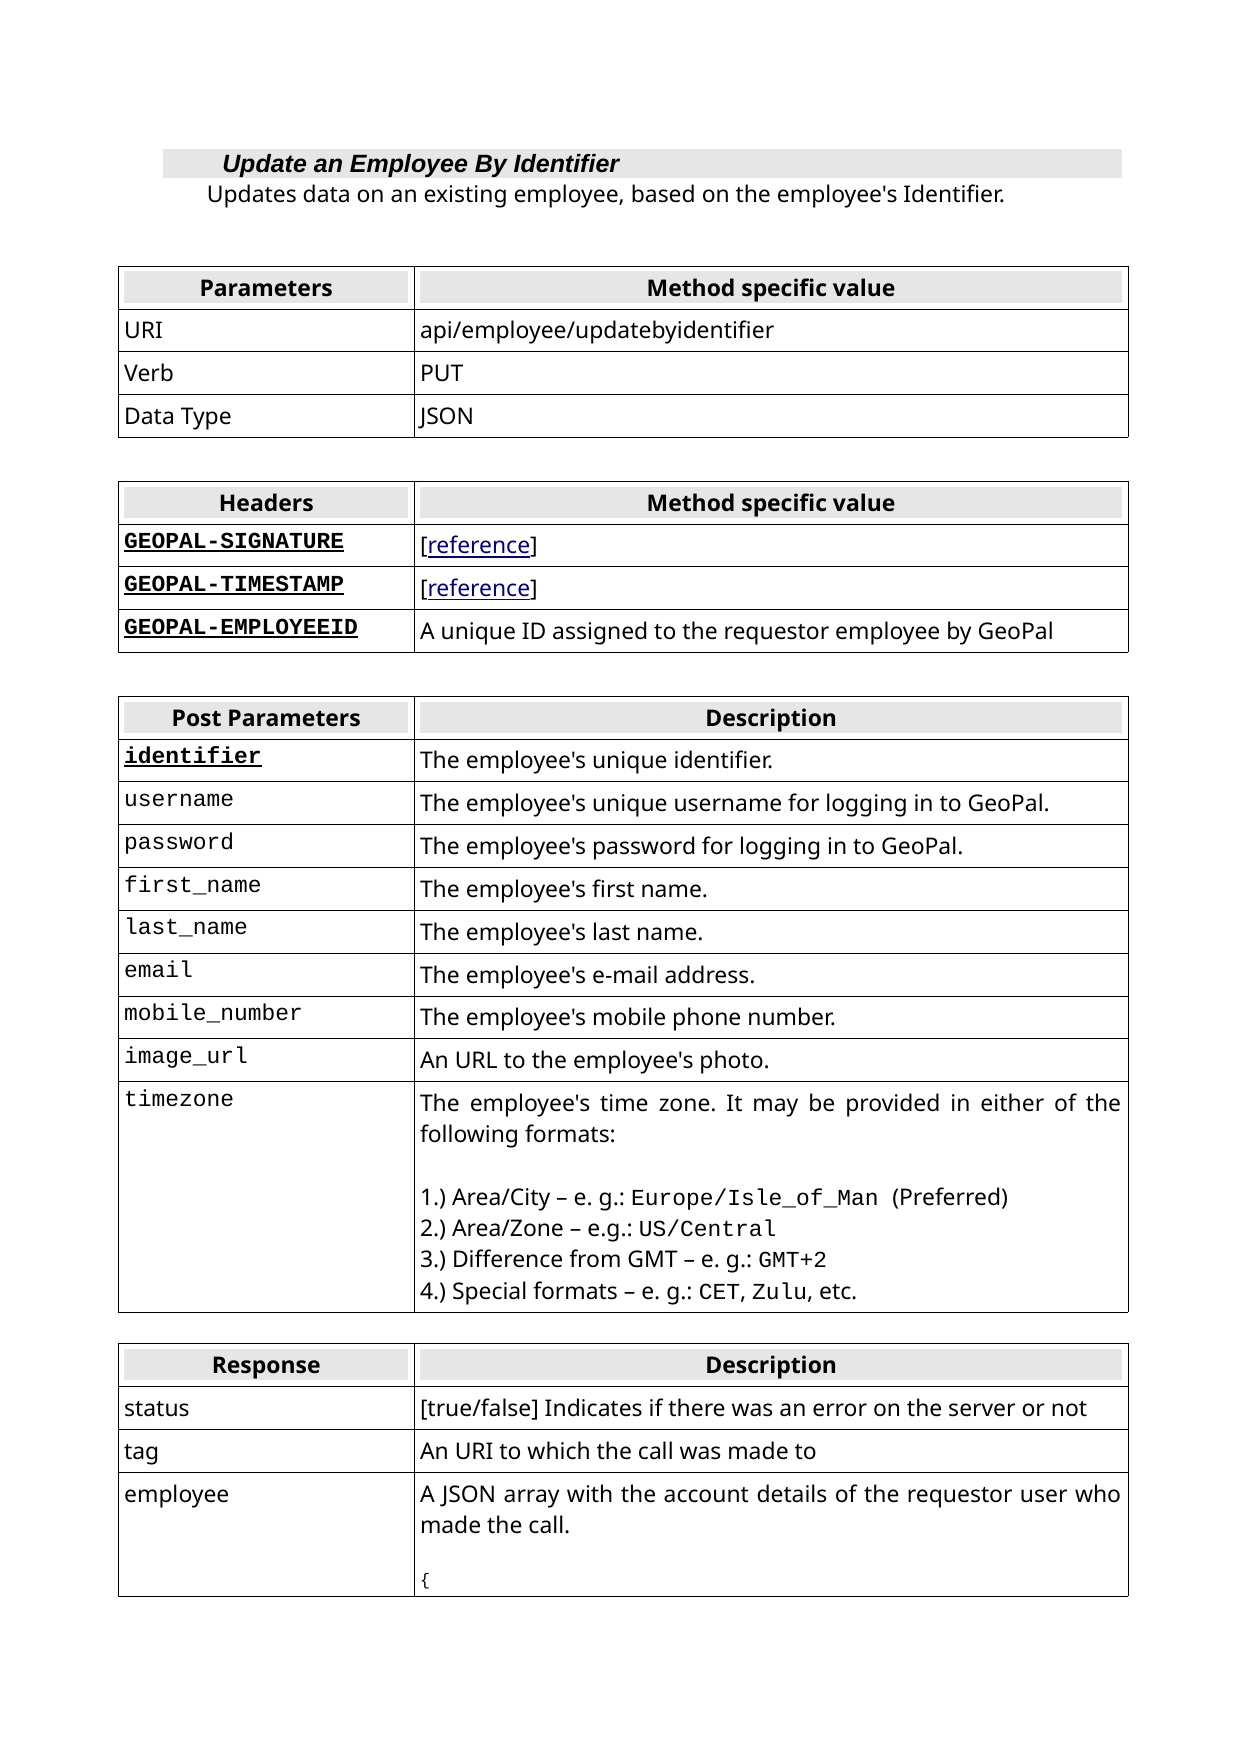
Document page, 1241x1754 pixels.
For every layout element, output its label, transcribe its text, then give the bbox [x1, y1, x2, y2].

table_cell employee [119, 1473, 414, 1596]
table_cell The employee's first name. [415, 868, 1128, 910]
table_cell The employee's time zone. It may be provided in either of the following formats: 1.) Area/City – e. g.: Europe/Isle_of_Man (Preferred) 2.) Area/Zone – e.g.: US/Central 3.) Difference from GMT – e. g.: GMT+2 4.) Special formats – e. g.: CET, Zulu, etc. [415, 1082, 1128, 1312]
table_cell The employee's password for logging in to GeoPal. [415, 825, 1128, 867]
table_cell [true/false] Indicates if there was an error on the server or not [415, 1387, 1128, 1429]
table_cell The employee's unique username for logging in to GeoPal. [415, 782, 1128, 824]
table_cell PUT [415, 352, 1128, 394]
table_header Description [415, 1344, 1128, 1386]
table_cell Data Type [119, 395, 414, 437]
text Updates data on an existing employee, based on the employee's Identifier. [118, 178, 1122, 209]
table_cell password [119, 825, 414, 867]
table_cell JSON [415, 395, 1128, 437]
table_cell image_url [119, 1039, 414, 1081]
table_header Parameters [119, 267, 414, 308]
table_cell The employee's e-mail address. [415, 954, 1128, 996]
table_cell tag [119, 1430, 414, 1472]
table_cell api/employee/updatebyidentifier [415, 310, 1128, 351]
table_cell [reference] [415, 525, 1128, 566]
subtitle Update an Employee By Identifier [163, 149, 1122, 178]
table_header Post Parameters [119, 697, 414, 739]
table_header Headers [119, 482, 414, 523]
table_cell username [119, 782, 414, 824]
table_cell status [119, 1387, 414, 1429]
table_header Description [415, 697, 1128, 739]
table_cell timezone [119, 1082, 414, 1312]
table_cell An URI to which the call was made to [415, 1430, 1128, 1472]
table_cell The employee's last name. [415, 911, 1128, 953]
table_cell The employee's mobile phone number. [415, 997, 1128, 1038]
table_cell last_name [119, 911, 414, 953]
table_cell mobile_number [119, 997, 414, 1038]
table_header Method specific value [415, 267, 1128, 308]
table_cell [reference] [415, 567, 1128, 609]
table_cell The employee's unique identifier. [415, 740, 1128, 781]
table_cell GEOPAL-TIMESTAMP [119, 567, 414, 609]
table_cell URI [119, 310, 414, 351]
table_header Response [119, 1344, 414, 1386]
table_cell GEOPAL-EMPLOYEEID [119, 610, 414, 652]
table_cell GEOPAL-SIGNATURE [119, 525, 414, 566]
table_header Method specific value [415, 482, 1128, 523]
table_cell identifier [119, 740, 414, 781]
table_cell A JSON array with the account details of the requestor user who made the call. { [415, 1473, 1128, 1596]
table_cell first_name [119, 868, 414, 910]
table_cell An URL to the employee's photo. [415, 1039, 1128, 1081]
table_cell Verb [119, 352, 414, 394]
table_cell A unique ID assigned to the requestor employee by GeoPal [415, 610, 1128, 652]
table_cell email [119, 954, 414, 996]
